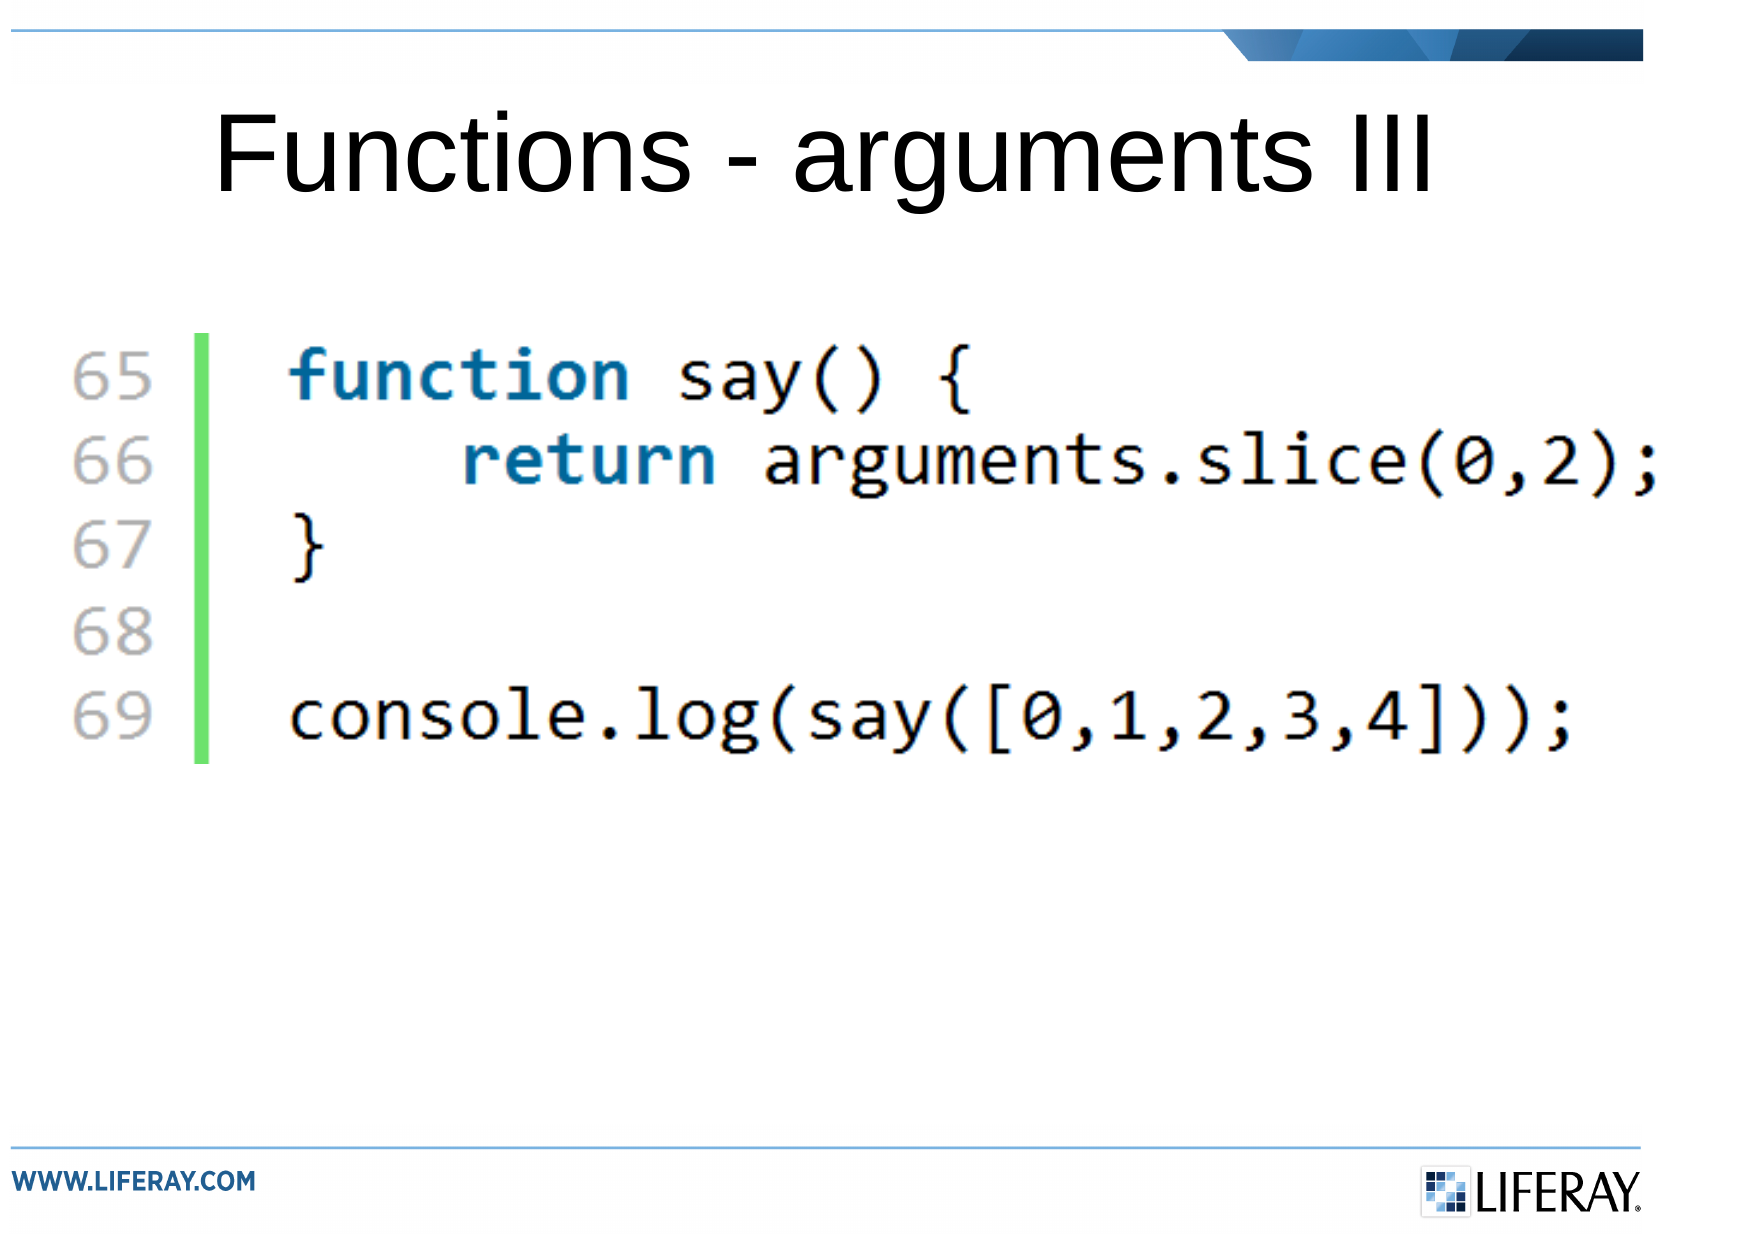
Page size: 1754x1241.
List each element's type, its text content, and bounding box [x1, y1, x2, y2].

picture [51, 333, 1665, 764]
picture [9, 1124, 1642, 1234]
title Functions - arguments III [82, 49, 1571, 257]
picture [11, 0, 1644, 84]
